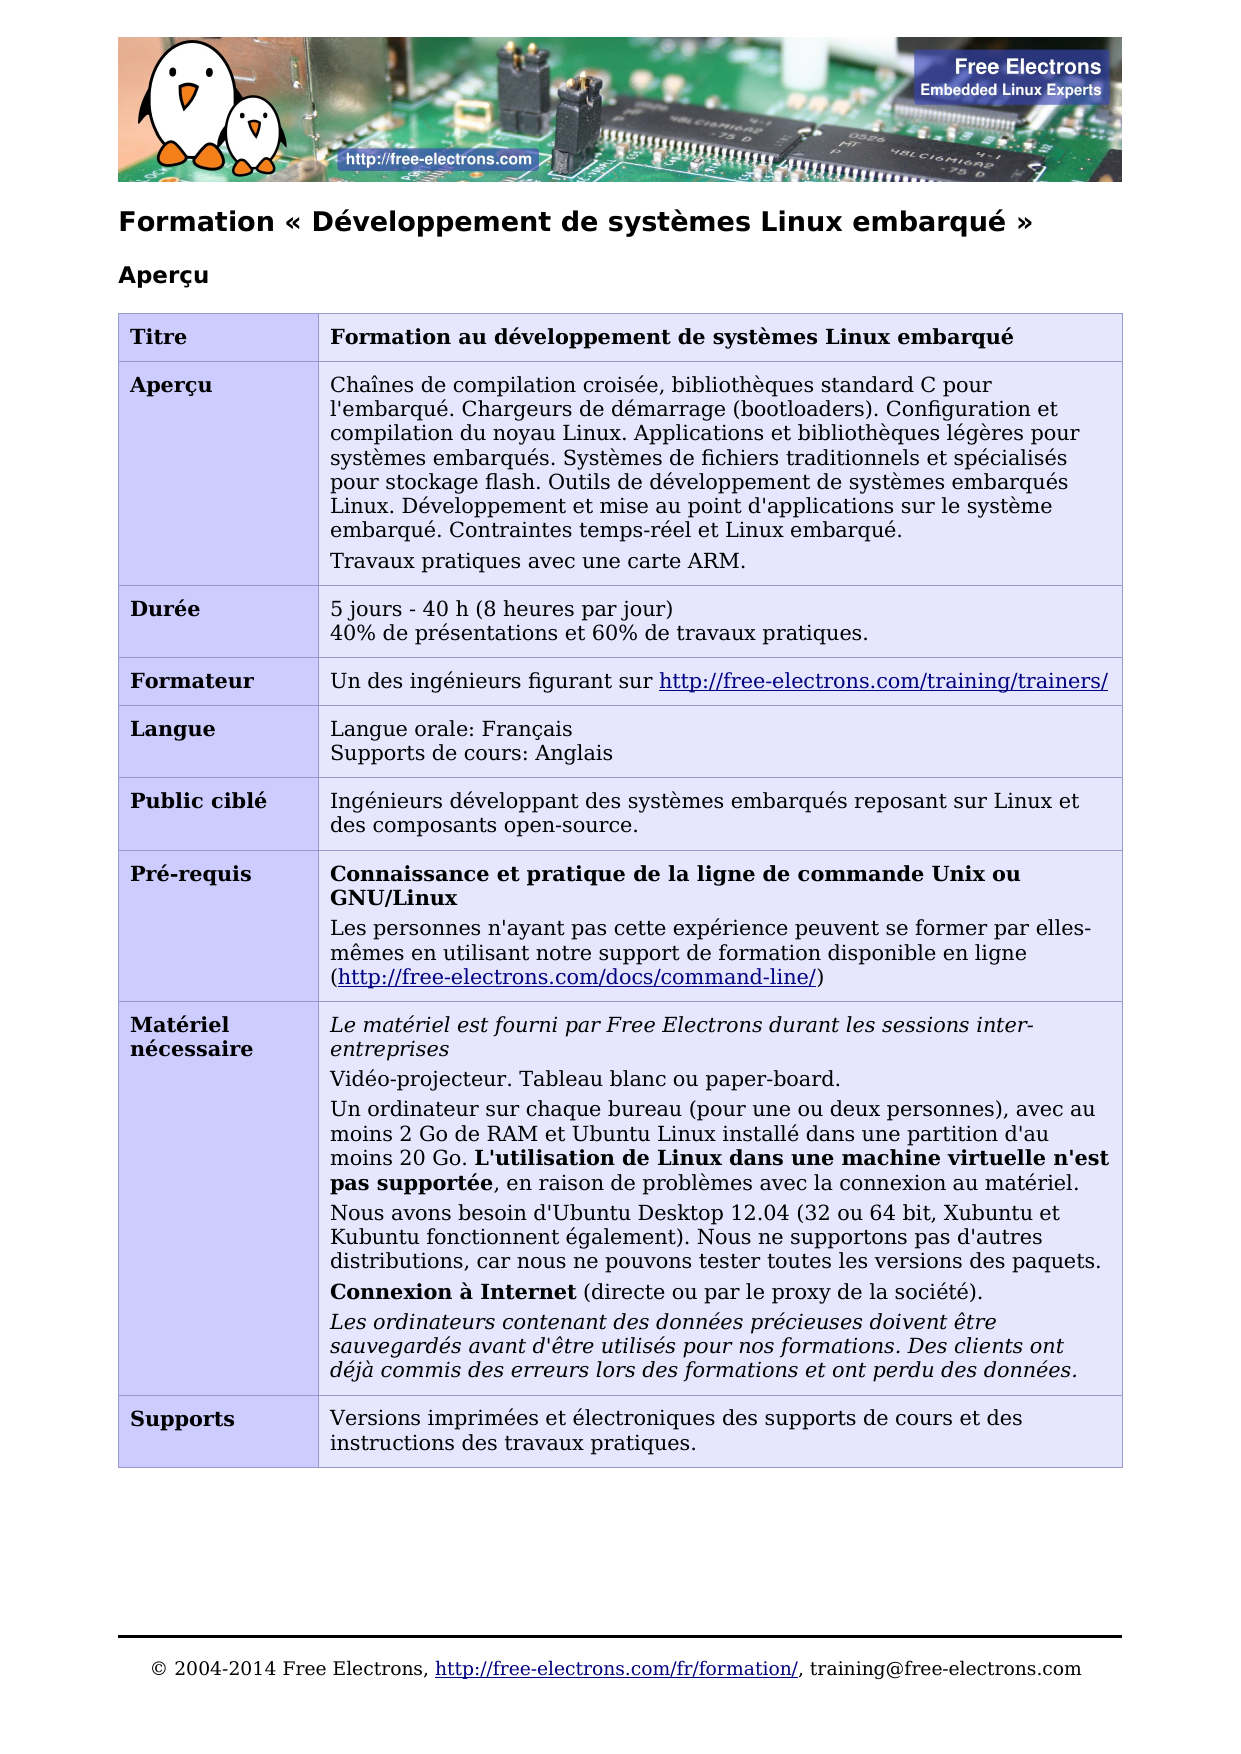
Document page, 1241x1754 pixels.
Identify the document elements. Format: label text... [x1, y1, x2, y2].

table_cell Aperçu [119, 362, 318, 585]
table_cell Le matériel est fourni par Free Electrons durant les sessions inter-entreprises Vidéo-projecteur. Tableau blanc ou paper-board. Un ordinateur sur chaque bureau (pour une ou deux personnes), avec au moins 2 Go de RAM et Ubuntu Linux installé dans une partition d'au moins 20 Go. L'utilisation de Linux dans une machine virtuelle n'est pas supportée, en raison de problèmes avec la connexion au matériel. Nous avons besoin d'Ubuntu Desktop 12.04 (32 ou 64 bit, Xubuntu et Kubuntu fonctionnent également). Nous ne supportons pas d'autres distributions, car nous ne pouvons tester toutes les versions des paquets. Connexion à Internet (directe ou par le proxy de la société). Les ordinateurs contenant des données précieuses doivent être sauvegardés avant d'être utilisés pour nos formations. Des clients ont déjà commis des erreurs lors des formations et ont perdu des données. [319, 1002, 1122, 1395]
table_cell Matériel nécessaire [119, 1002, 318, 1395]
table_cell Supports [119, 1396, 318, 1467]
subtitle Formation « Développement de systèmes Linux embarqué » [118, 206, 1122, 237]
subtitle Aperçu [118, 262, 1122, 289]
table_cell Durée [119, 586, 318, 657]
picture [118, 37, 1122, 182]
table_header Formation au développement de systèmes Linux embarqué [319, 314, 1122, 361]
table_cell Public ciblé [119, 778, 318, 850]
table_cell Pré-requis [119, 851, 318, 1001]
table_cell Langue orale: Français Supports de cours: Anglais [319, 706, 1122, 777]
table_cell Versions imprimées et électroniques des supports de cours et des instructions des travaux pratiques. [319, 1396, 1122, 1467]
table_header Titre [119, 314, 318, 361]
table_cell 5 jours - 40 h (8 heures par jour) 40% de présentations et 60% de travaux pratiques. [319, 586, 1122, 657]
table_cell Ingénieurs développant des systèmes embarqués reposant sur Linux et des composants open-source. [319, 778, 1122, 850]
table_cell Connaissance et pratique de la ligne de commande Unix ou GNU/Linux Les personnes n'ayant pas cette expérience peuvent se former par elles-mêmes en utilisant notre support de formation disponible en ligne (http://free-electrons.com/docs/command-line/) [319, 851, 1122, 1001]
table_cell Langue [119, 706, 318, 777]
table_cell Chaînes de compilation croisée, bibliothèques standard C pour l'embarqué. Chargeurs de démarrage (bootloaders). Configuration et compilation du noyau Linux. Applications et bibliothèques légères pour systèmes embarqués. Systèmes de fichiers traditionnels et spécialisés pour stockage flash. Outils de développement de systèmes embarqués Linux. Développement et mise au point d'applications sur le système embarqué. Contraintes temps-réel et Linux embarqué. Travaux pratiques avec une carte ARM. [319, 362, 1122, 585]
table_cell Formateur [119, 658, 318, 705]
table_cell Un des ingénieurs figurant sur http://free-electrons.com/training/trainers/ [319, 658, 1122, 705]
